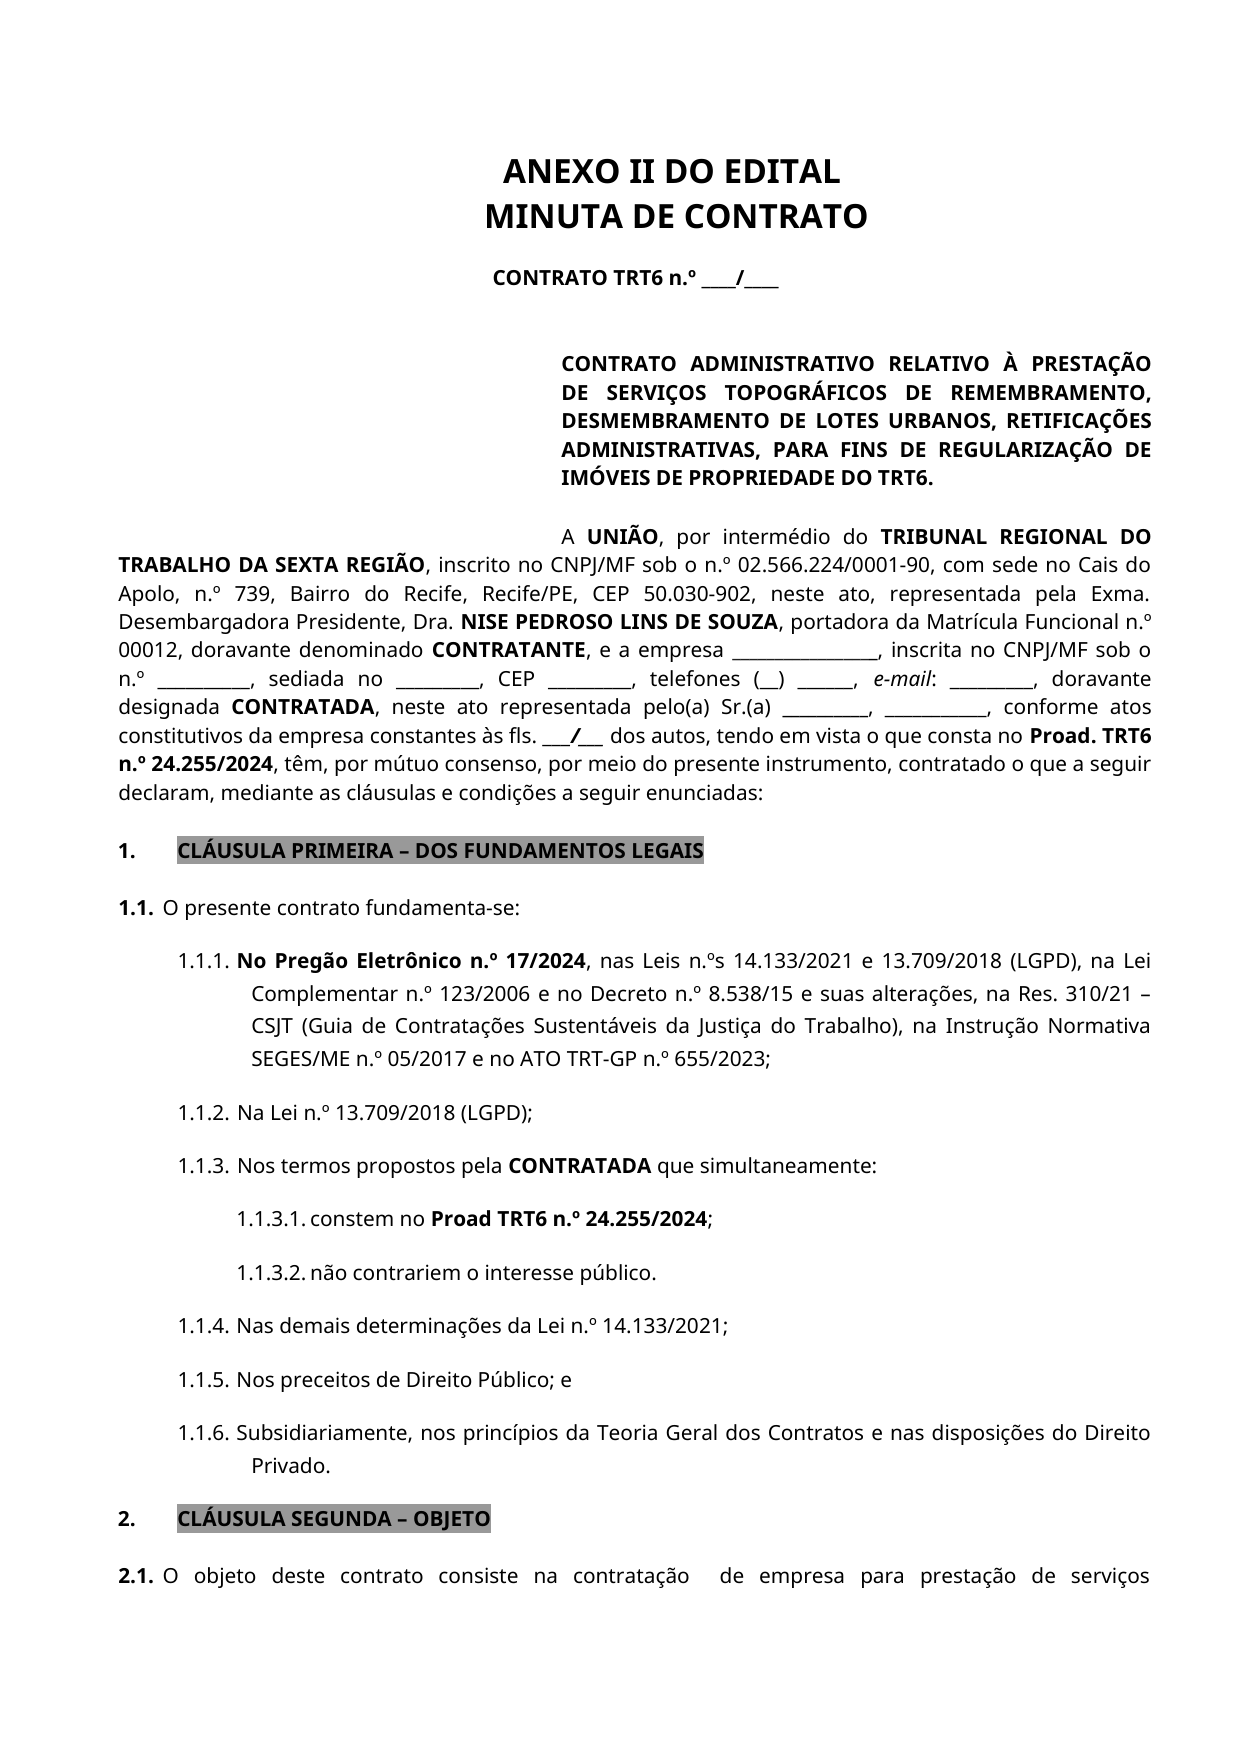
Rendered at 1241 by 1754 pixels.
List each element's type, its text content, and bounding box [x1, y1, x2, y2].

text CONTRATO ADMINISTRATIVO RELATIVO À PRESTAÇÃO DE SERVIÇOS TOPOGRÁFICOS DE REMEMBRAMENTO, DESMEMBRAMENTO DE LOTES URBANOS, RETIFICAÇÕES ADMINISTRATIVAS, PARA FINS DE REGULARIZAÇÃO DE IMÓVEIS DE PROPRIEDADE DO TRT6. [561, 349, 1152, 492]
list CLÁUSULA SEGUNDA – OBJETO [118, 1504, 1152, 1533]
list CLÁUSULA PRIMEIRA – DOS FUNDAMENTOS LEGAIS [118, 836, 1152, 864]
list Subsidiariamente, nos princípios da Teoria Geral dos Contratos e nas disposições do Direito Privado. [177, 1418, 1152, 1479]
list Nas demais determinações da Lei n.º 14.133/2021; [177, 1311, 1152, 1340]
list O presente contrato fundamenta-se: [118, 893, 1152, 921]
list O objeto deste contrato consiste na contratação de empresa para prestação de serviços [118, 1561, 1152, 1590]
list não contrariem o interesse público. [236, 1258, 1152, 1286]
list Nos termos propostos pela CONTRATADA que simultaneamente: [177, 1151, 1152, 1179]
list Na Lei n.º 13.709/2018 (LGPD); [177, 1098, 1152, 1126]
text MINUTA DE CONTRATO [118, 193, 1152, 238]
text ANEXO II DO EDITAL [118, 148, 1152, 193]
list constem no Proad TRT6 n.º 24.255/2024; [236, 1204, 1152, 1233]
list Nos preceitos de Direito Público; e [177, 1365, 1152, 1393]
text A UNIÃO, por intermédio do TRIBUNAL REGIONAL DO TRABALHO DA SEXTA REGIÃO, inscrito no CNPJ/MF sob o n.º 02.566.224/0001-90, com sede no Cais do Apolo, n.º 739, Bairro do Recife, Recife/PE, CEP 50.030-902, neste ato, representada pela Exma. Desembargadora Presidente, Dra. NISE PEDROSO LINS DE SOUZA, portadora da Matrícula Funcional n.º 00012, doravante denominado CONTRATANTE, e a empresa _________________, inscrita no CNPJ/MF sob o n.º __________, sediada no _________, CEP _________, telefones (__) ______, e-mail: _________, doravante designada CONTRATADA, neste ato representada pelo(a) Sr.(a) __________, ___________, conforme atos constitutivos da empresa constantes às fls. ___/___ dos autos, tendo em vista o que consta no Proad. TRT6 n.º 24.255/2024, têm, por mútuo consenso, por meio do presente instrumento, contratado o que a seguir declaram, mediante as cláusulas e condições a seguir enunciadas: [118, 522, 1152, 806]
text CONTRATO TRT6 n.º ____/____ [118, 263, 1153, 292]
list No Pregão Eletrônico n.º 17/2024, nas Leis n.ºs 14.133/2021 e 13.709/2018 (LGPD), na Lei Complementar n.º 123/2006 e no Decreto n.º 8.538/15 e suas alterações, na Res. 310/21 – CSJT (Guia de Contratações Sustentáveis da Justiça do Trabalho), na Instrução Normativa SEGES/ME n.º 05/2017 e no ATO TRT-GP n.º 655/2023; [177, 946, 1152, 1073]
